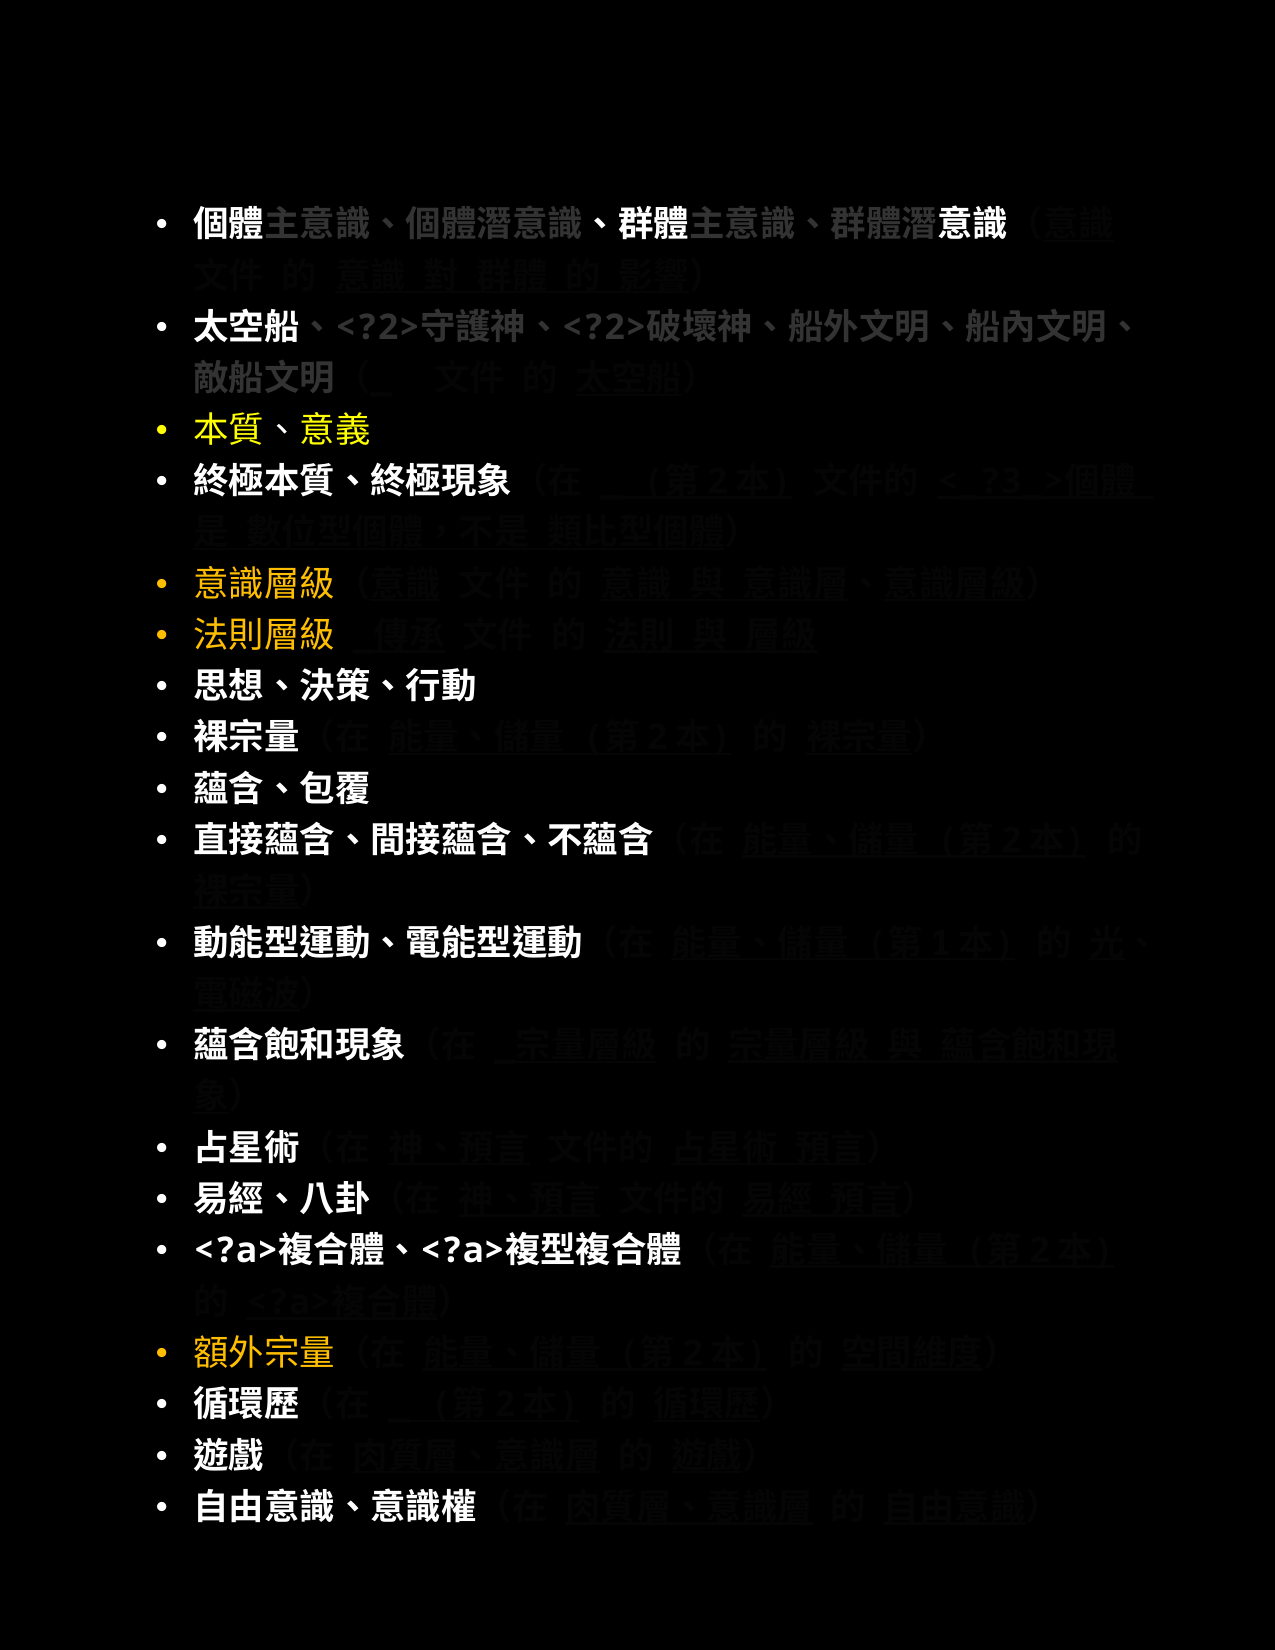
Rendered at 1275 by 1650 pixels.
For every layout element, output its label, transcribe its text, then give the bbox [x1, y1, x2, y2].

list 終極本質、終極現象（在 _ (第2本) 文件的 <_?3_>個體 是 數位型個體，不是 類比型個體） [156, 452, 1157, 555]
list 占星術（在 神、預言 文件的 占星術 預言） [156, 1119, 1157, 1170]
list 遊戲（在 肉質層、意識層 的 遊戲） [156, 1427, 1157, 1478]
list 思想、決策、行動 [156, 657, 1157, 709]
list 本質、意義 [156, 401, 1157, 452]
list 動能型運動、電能型運動（在 能量、儲量 (第1本) 的 光、電磁波） [156, 914, 1157, 1017]
list 額外宗量（在 能量、儲量 (第2本) 的 空間維度） [156, 1324, 1157, 1376]
list 個體主意識、個體潛意識、群體主意識、群體潛意識（意識 文件 的 意識 對 群體 的 影響） [156, 196, 1157, 298]
list 法則層級 _傳承 文件 的 法則 與 層級 [156, 606, 1157, 657]
list 蘊含、包覆 [156, 760, 1157, 811]
list 意識層級（意識 文件 的 意識 與 意識層、意識層級） [156, 555, 1157, 606]
list 蘊含飽和現象（在 _宗量層級 的 宗量層級 與 蘊含飽和現象） [156, 1017, 1157, 1119]
list 直接蘊含、間接蘊含、不蘊含（在 能量、儲量 (第2本) 的 裸宗量） [156, 811, 1157, 914]
list 太空船、<?2>守護神、<?2>破壞神、船外文明、船內文明、敵船文明（_ 文件 的 太空船） [156, 298, 1157, 401]
list 裸宗量（在 能量、儲量 (第2本) 的 裸宗量） [156, 709, 1157, 760]
list 自由意識、意識權（在 肉質層、意識層 的 自由意識） [156, 1478, 1157, 1529]
list 循環歷（在 _ (第2本) 的 循環歷） [156, 1376, 1157, 1427]
list <?a>複合體、<?a>複型複合體（在 能量、儲量 (第2本) 的 <?a>複合體） [156, 1222, 1157, 1324]
list 易經、八卦（在 神、預言 文件的 易經 預言） [156, 1170, 1157, 1222]
